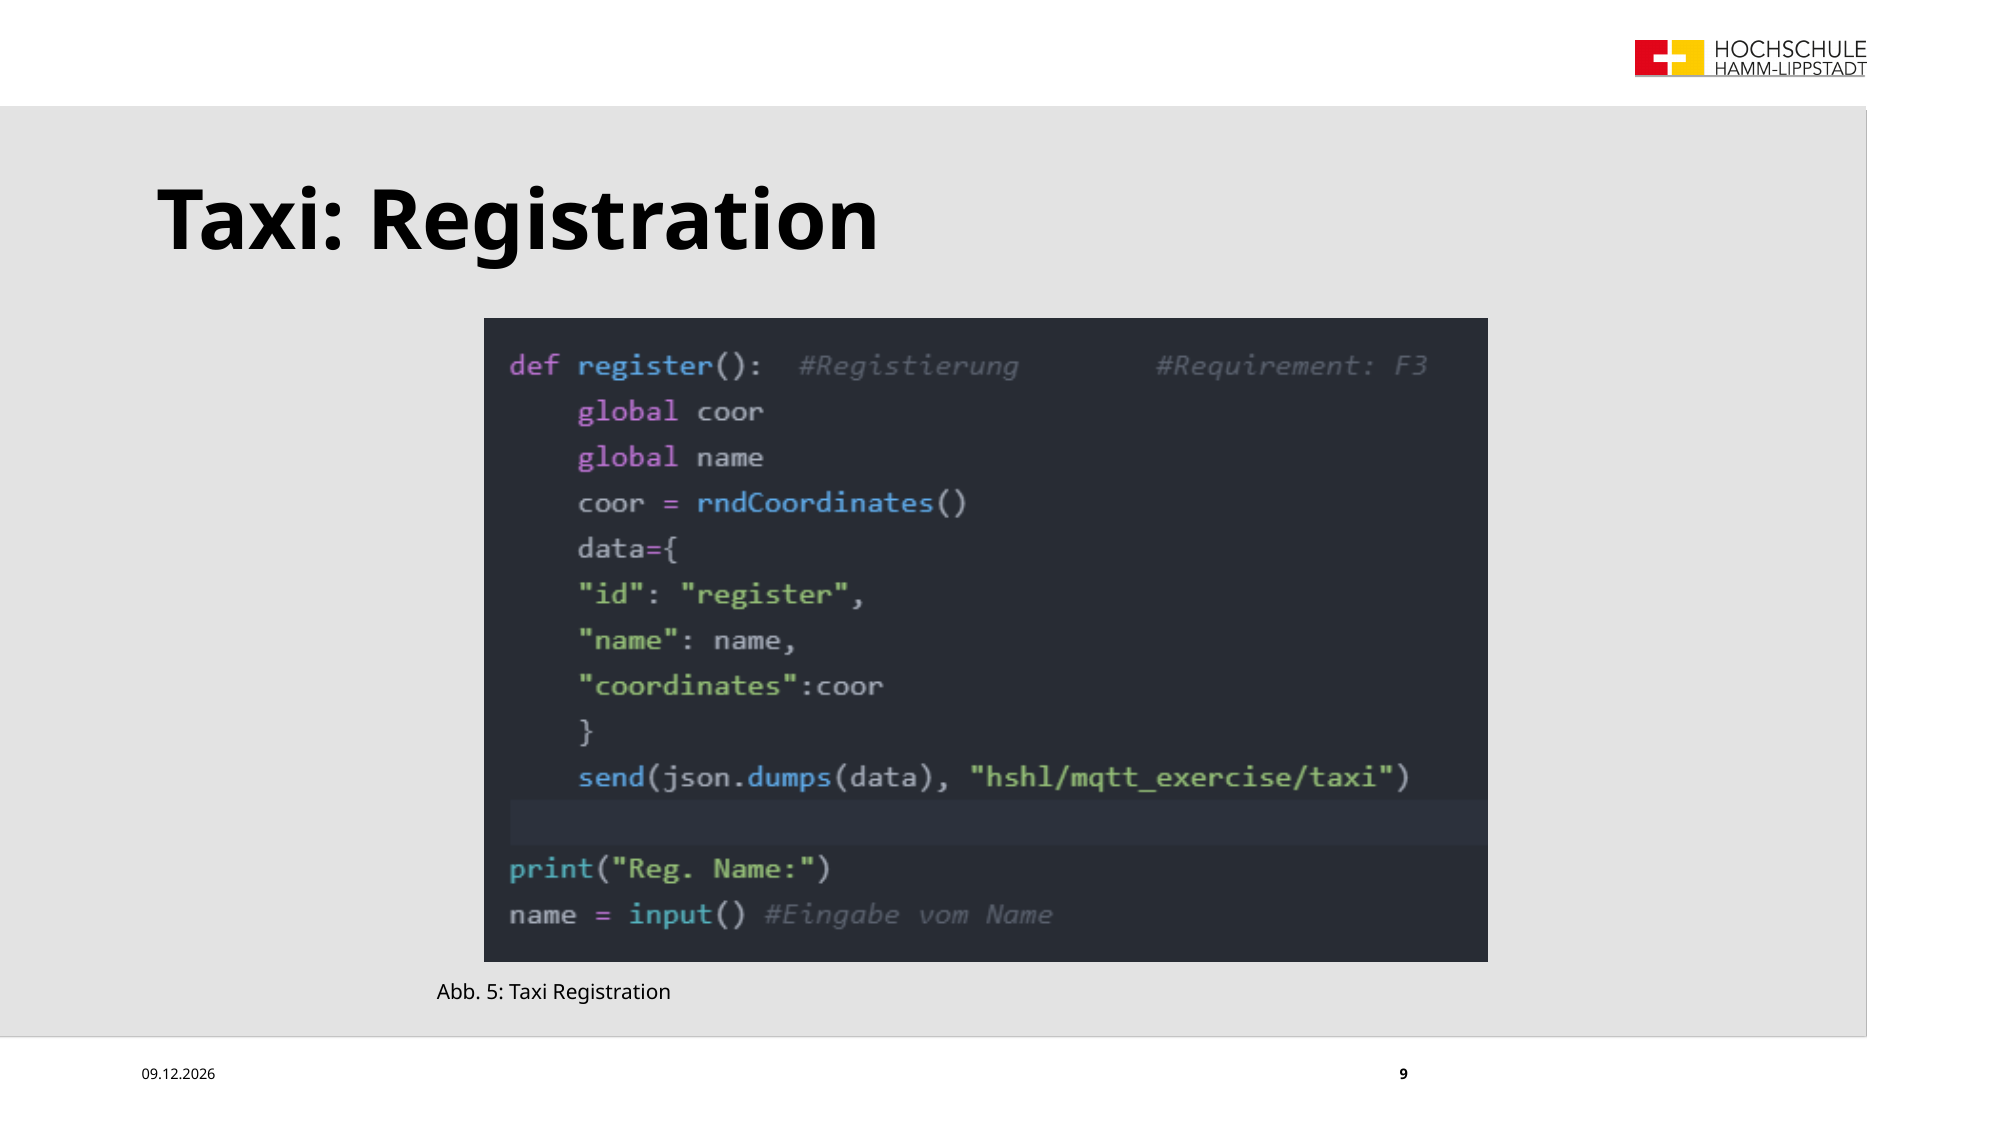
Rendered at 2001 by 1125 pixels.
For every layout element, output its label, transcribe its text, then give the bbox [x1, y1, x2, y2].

title Taxi: Registration [141, 122, 1821, 310]
text_box Abb. 5: Taxi Registration [421, 970, 682, 1012]
picture [484, 318, 1488, 962]
text_box [106, 1065, 609, 1084]
text_box [1399, 1065, 1867, 1084]
